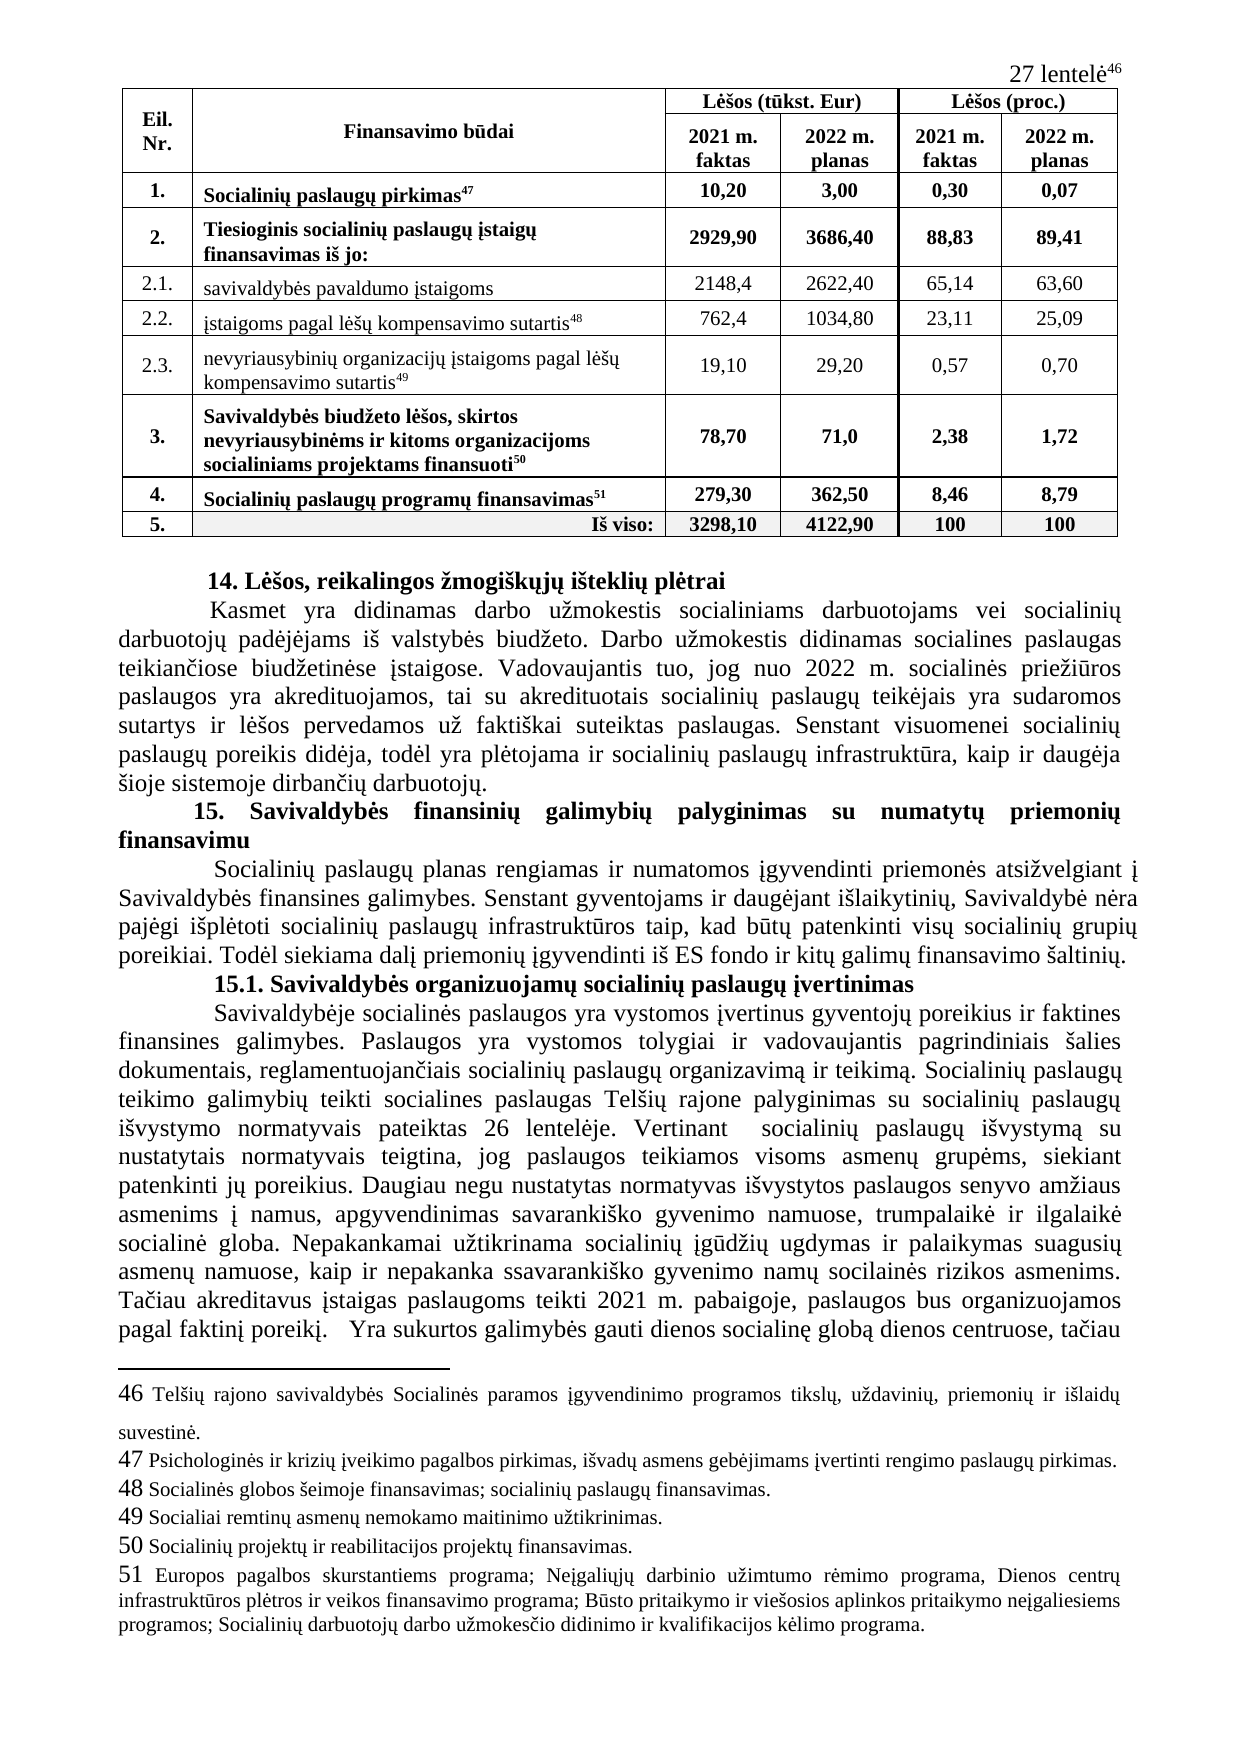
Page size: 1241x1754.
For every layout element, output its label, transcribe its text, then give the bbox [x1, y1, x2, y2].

table_cell 279,30 [666, 478, 780, 511]
table_cell 3. [123, 395, 192, 476]
table_cell savivaldybės pavaldumo įstaigoms [193, 267, 665, 300]
table_cell Savivaldybės biudžeto lėšos, skirtos nevyriausybinėms ir kitoms organizacijoms socialiniams projektams finansuoti [193, 395, 665, 476]
table_cell 100 [900, 512, 1001, 536]
table_cell 71,0 [781, 395, 897, 476]
table_cell 4122,90 [781, 512, 897, 536]
table_cell 0,07 [1002, 173, 1117, 207]
table_cell 65,14 [900, 267, 1001, 300]
table_cell 1034,80 [781, 301, 897, 335]
table_cell 8,46 [900, 478, 1001, 511]
text 27 lentelė [268, 59, 1121, 88]
table_cell 23,11 [900, 301, 1001, 335]
table_cell 0,57 [900, 336, 1001, 394]
table_cell 2021 m. faktas [666, 114, 780, 172]
table_cell 2022 m. planas [781, 114, 897, 172]
table_cell 2,38 [900, 395, 1001, 476]
table_cell 8,79 [1002, 478, 1117, 511]
table_cell nevyriausybinių organizacijų įstaigoms pagal lėšų kompensavimo sutartis [193, 336, 665, 394]
table_cell 2622,40 [781, 267, 897, 300]
table_cell 78,70 [666, 395, 780, 476]
table_cell 19,10 [666, 336, 780, 394]
table_cell 63,60 [1002, 267, 1117, 300]
table_cell Socialinių paslaugų pirkimas [193, 173, 665, 207]
table_cell 3298,10 [666, 512, 780, 536]
table_cell 2.3. [123, 336, 192, 394]
table_cell 25,09 [1002, 301, 1117, 335]
table_cell įstaigoms pagal lėšų kompensavimo sutartis [193, 301, 665, 335]
table_cell 3686,40 [781, 208, 897, 266]
text Kasmet yra didinamas darbo užmokestis socialiniams darbuotojams vei socialinių darbuotojų padėjėjams iš valstybės biudžeto. Darbo užmokestis didinamas socialines paslaugas teikiančiose biudžetinėse įstaigose. Vadovaujantis tuo, jog nuo 2022 m. socialinės priežiūros paslaugos yra akredituojamos, tai su akredituotais socialinių paslaugų teikėjais yra sudaromos sutartys ir lėšos pervedamos už faktiškai suteiktas paslaugas. Senstant visuomenei socialinių paslaugų poreikis didėja, todėl yra plėtojama ir socialinių paslaugų infrastruktūra, kaip ir daugėja šioje sistemoje dirbančių darbuotojų. [118, 595, 1122, 796]
table_cell 1. [123, 173, 192, 207]
table_cell 2.1. [123, 267, 192, 300]
table_header Finansavimo būdai [193, 89, 665, 172]
table_cell 10,20 [666, 173, 780, 207]
table_cell 0,70 [1002, 336, 1117, 394]
table_cell Tiesioginis socialinių paslaugų įstaigų finansavimas iš jo: [193, 208, 665, 266]
table_cell 2929,90 [666, 208, 780, 266]
table_header Lėšos (proc.) [900, 89, 1117, 113]
table_cell 2021 m. faktas [900, 114, 1001, 172]
table_cell 5. [123, 512, 192, 536]
text Savivaldybėje socialinės paslaugos yra vystomos įvertinus gyventojų poreikius ir faktines finansines galimybes. Paslaugos yra vystomos tolygiai ir vadovaujantis pagrindiniais šalies dokumentais, reglamentuojančiais socialinių paslaugų organizavimą ir teikimą. Socialinių paslaugų teikimo galimybių teikti socialines paslaugas Telšių rajone palyginimas su socialinių paslaugų išvystymo normatyvais pateiktas 26 lentelėje. Vertinant socialinių paslaugų išvystymą su nustatytais normatyvais teigtina, jog paslaugos teikiamos visoms asmenų grupėms, siekiant patenkinti jų poreikius. Daugiau negu nustatytas normatyvas išvystytos paslaugos senyvo amžiaus asmenims į namus, apgyvendinimas savarankiško gyvenimo namuose, trumpalaikė ir ilgalaikė socialinė globa. Nepakankamai užtikrinama socialinių įgūdžių ugdymas ir palaikymas suagusių asmenų namuose, kaip ir nepakanka ssavarankiško gyvenimo namų socilainės rizikos asmenims. Tačiau akreditavus įstaigas paslaugoms teikti 2021 m. pabaigoje, paslaugos bus organizuojamos pagal faktinį poreikį. Yra sukurtos galimybės gauti dienos socialinę globą dienos centruose, tačiau [118, 998, 1122, 1343]
table_cell 1,72 [1002, 395, 1117, 476]
table_cell 4. [123, 478, 192, 511]
subtitle 15.1. Savivaldybės organizuojamų socialinių paslaugų įvertinimas [118, 969, 1122, 998]
table_cell 2. [123, 208, 192, 266]
table_cell 88,83 [900, 208, 1001, 266]
table_cell 2.2. [123, 301, 192, 335]
table_header Lėšos (tūkst. Eur) [666, 89, 897, 113]
table_cell 3,00 [781, 173, 897, 207]
table_header Eil. Nr. [123, 89, 192, 172]
text Socialinių paslaugų planas rengiamas ir numatomos įgyvendinti priemonės atsižvelgiant į Savivaldybės finansines galimybes. Senstant gyventojams ir daugėjant išlaikytinių, Savivaldybė nėra pajėgi išplėtoti socialinių paslaugų infrastruktūros taip, kad būtų patenkinti visų socialinių grupių poreikiai. Todėl siekiama dalį priemonių įgyvendinti iš ES fondo ir kitų galimų finansavimo šaltinių. [118, 854, 1139, 969]
table_cell 762,4 [666, 301, 780, 335]
table_cell 362,50 [781, 478, 897, 511]
table_cell Iš viso: [193, 512, 665, 536]
table_cell 100 [1002, 512, 1117, 536]
subtitle 14. Lėšos, reikalingos žmogiškųjų išteklių plėtrai [118, 566, 1122, 595]
table_cell 89,41 [1002, 208, 1117, 266]
table_cell 2022 m. planas [1002, 114, 1117, 172]
table_cell Socialinių paslaugų programų finansavimas [193, 478, 665, 511]
table_cell 0,30 [900, 173, 1001, 207]
text Telšių rajono savivaldybės Socialinės paramos įgyvendinimo programos tikslų, uždavinių, priemonių ir išlaidų suvestinė. [118, 1369, 1122, 1444]
table_cell 2148,4 [666, 267, 780, 300]
table_cell 29,20 [781, 336, 897, 394]
subtitle 15. Savivaldybės finansinių galimybių palyginimas su numatytų priemonių finansavimu [118, 796, 1122, 854]
